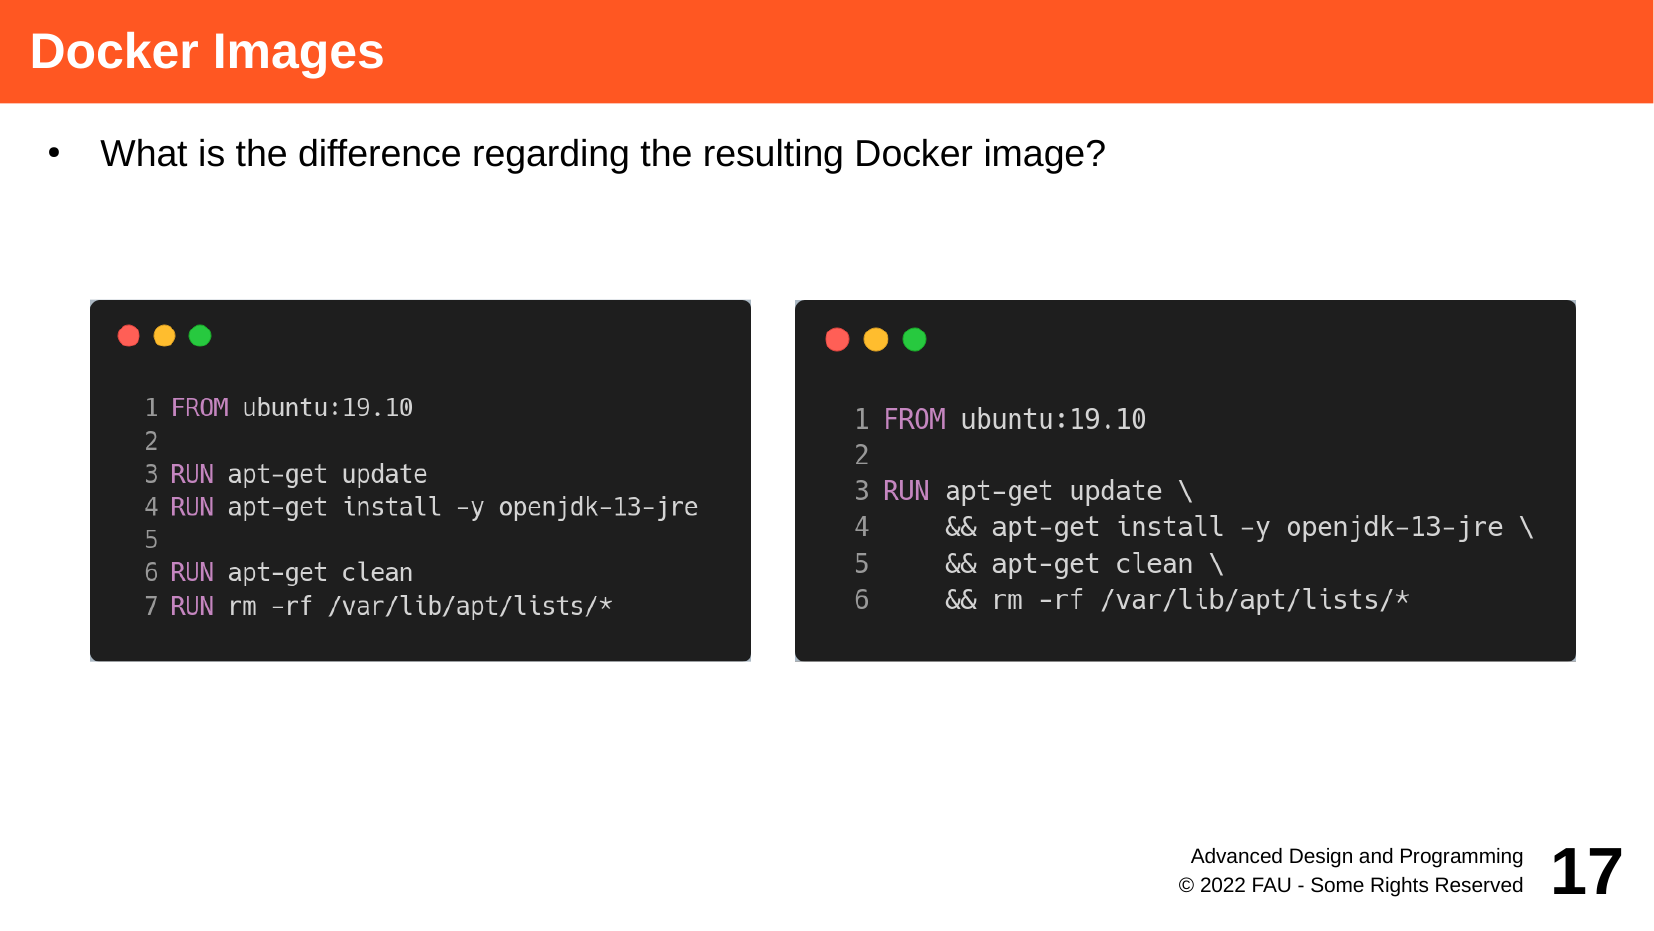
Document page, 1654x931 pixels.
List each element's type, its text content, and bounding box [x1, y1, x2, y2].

list What is the difference regarding the resulting Docker image? [29, 132, 1625, 813]
picture [90, 299, 751, 662]
picture [795, 299, 1576, 662]
title Docker Images [0, 0, 1654, 104]
